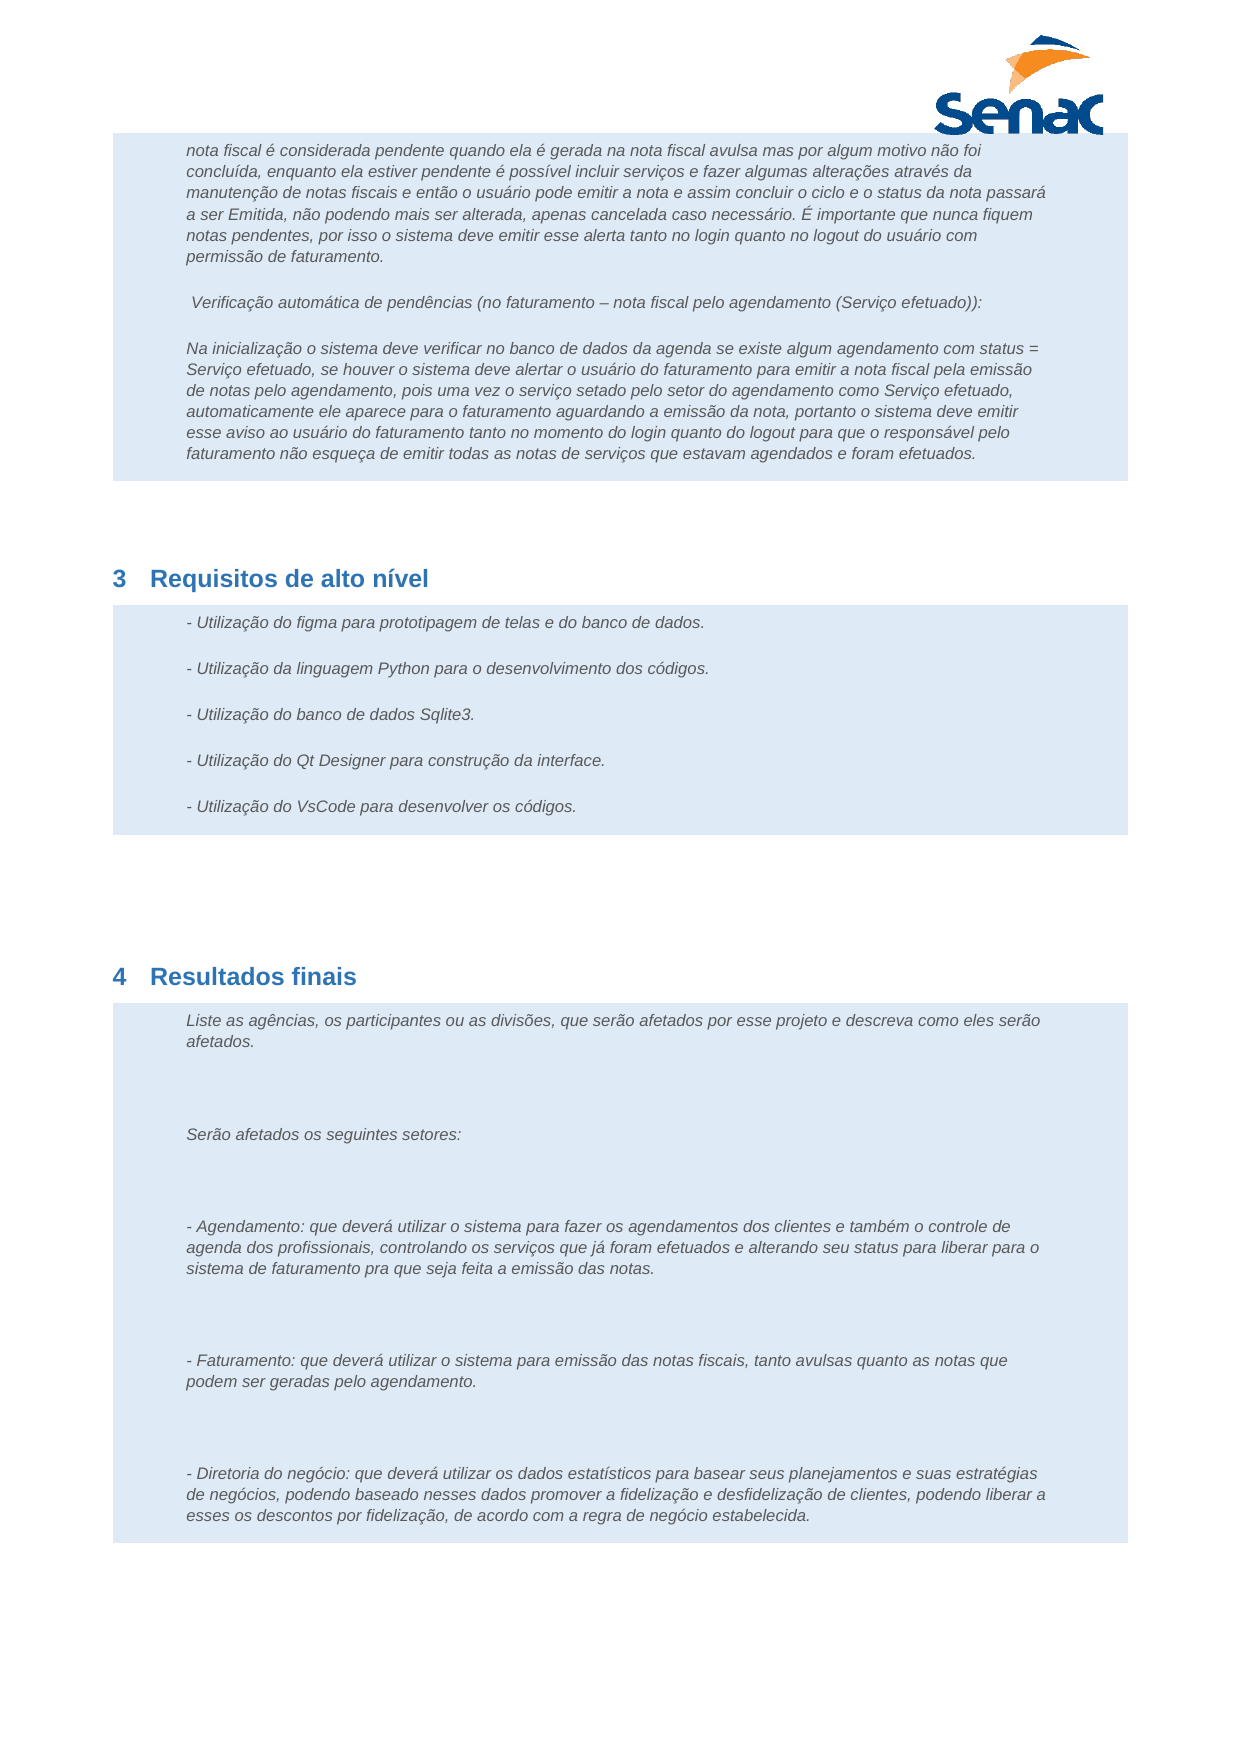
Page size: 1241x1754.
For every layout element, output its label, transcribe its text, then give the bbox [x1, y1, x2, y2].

picture [934, 35, 1104, 135]
subtitle Requisitos de alto nível [112, 563, 1128, 592]
table_header nota fiscal é considerada pendente quando ela é gerada na nota fiscal avulsa mas por algum motivo não foi concluída, enquanto ela estiver pendente é possível incluir serviços e fazer algumas alterações através da manutenção de notas fiscais e então o usuário pode emitir a nota e assim concluir o ciclo e o status da nota passará a ser Emitida, não podendo mais ser alterada, apenas cancelada caso necessário. É importante que nunca fiquem notas pendentes, por isso o sistema deve emitir esse alerta tanto no login quanto no logout do usuário com permissão de faturamento. Verificação automática de pendências (no faturamento – nota fiscal pelo agendamento (Serviço efetuado)): Na inicialização o sistema deve verificar no banco de dados da agenda se existe algum agendamento com status = Serviço efetuado, se houver o sistema deve alertar o usuário do faturamento para emitir a nota fiscal pela emissão de notas pelo agendamento, pois uma vez o serviço setado pelo setor do agendamento como Serviço efetuado, automaticamente ele aparece para o faturamento aguardando a emissão da nota, portanto o sistema deve emitir esse aviso ao usuário do faturamento tanto no momento do login quanto do logout para que o responsável pelo faturamento não esqueça de emitir todas as notas de serviços que estavam agendados e foram efetuados. [175, 133, 1128, 481]
table_header [113, 605, 175, 835]
table_header Liste as agências, os participantes ou as divisões, que serão afetados por esse projeto e descreva como eles serão afetados. Serão afetados os seguintes setores: - Agendamento: que deverá utilizar o sistema para fazer os agendamentos dos clientes e também o controle de agenda dos profissionais, controlando os serviços que já foram efetuados e alterando seu status para liberar para o sistema de faturamento pra que seja feita a emissão das notas. - Faturamento: que deverá utilizar o sistema para emissão das notas fiscais, tanto avulsas quanto as notas que podem ser geradas pelo agendamento. - Diretoria do negócio: que deverá utilizar os dados estatísticos para basear seus planejamentos e suas estratégias de negócios, podendo baseado nesses dados promover a fidelização e desfidelização de clientes, podendo liberar a esses os descontos por fidelização, de acordo com a regra de negócio estabelecida. [175, 1003, 1128, 1543]
table_header - Utilização do figma para prototipagem de telas e do banco de dados. - Utilização da linguagem Python para o desenvolvimento dos códigos. - Utilização do banco de dados Sqlite3. - Utilização do Qt Designer para construção da interface. - Utilização do VsCode para desenvolver os códigos. [175, 605, 1128, 835]
table_header [113, 1003, 175, 1543]
table_header [113, 133, 175, 481]
subtitle Resultados finais [112, 962, 1128, 990]
